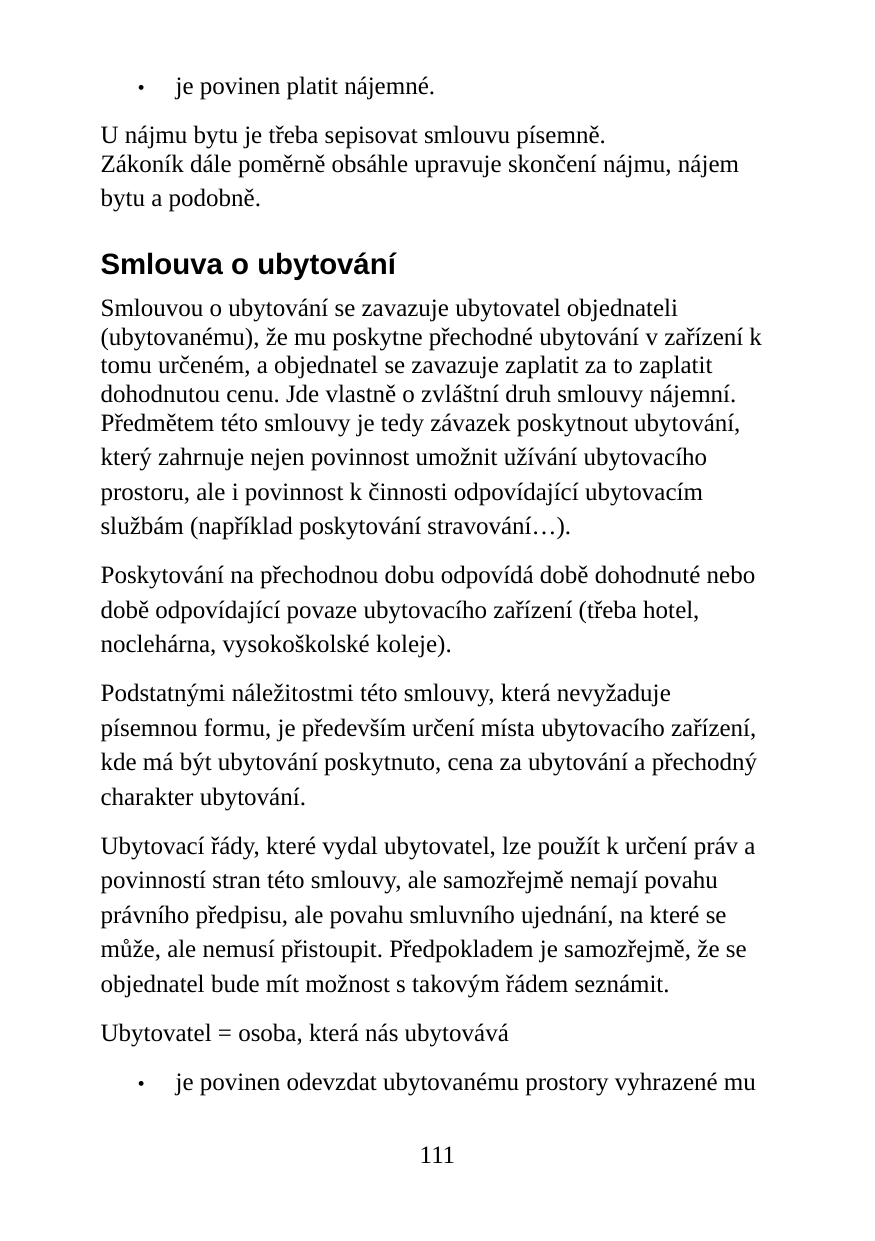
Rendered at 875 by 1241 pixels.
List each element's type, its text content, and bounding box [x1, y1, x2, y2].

text Podstatnými náležitostmi této smlouvy, která nevyžaduje písemnou formu, je především určení místa ubytovacího zařízení, kde má být ubytování poskytnuto, cena za ubytování a přechodný charakter ubytování. [100, 678, 774, 811]
text U nájmu bytu je třeba sepisovat smlouvu písemně. [100, 120, 774, 149]
list je povinen platit nájemné. [138, 71, 774, 99]
text Zákoník dále poměrně obsáhle upravuje skončení nájmu, nájem bytu a podobně. [100, 149, 774, 212]
subtitle Smlouva o ubytování [100, 247, 774, 281]
text Ubytovatel = osoba, která nás ubytovává [100, 1018, 774, 1047]
text Poskytování na přechodnou dobu odpovídá době dohodnuté nebo době odpovídající povaze ubytovacího zařízení (třeba hotel, noclehárna, vysokoškolské koleje). [100, 561, 774, 658]
text Předmětem této smlouvy je tedy závazek poskytnout ubytování, který zahrnuje nejen povinnost umožnit užívání ubytovacího prostoru, ale i povinnost k činnosti odpovídající ubytovacím službám (například poskytování stravování…). [100, 408, 774, 540]
text Ubytovací řády, které vydal ubytovatel, lze použít k určení práv a povinností stran této smlouvy, ale samozřejmě nemají povahu právního předpisu, ale povahu smluvního ujednání, na které se může, ale nemusí přistoupit. Předpokladem je samozřejmě, že se objednatel bude mít možnost s takovým řádem seznámit. [100, 831, 774, 998]
text Smlouvou o ubytování se zavazuje ubytovatel objednateli (ubytovanému), že mu poskytne přechodné ubytování v zařízení k tomu určeném, a objednatel se zavazuje zaplatit za to zaplatit dohodnutou cenu. Jde vlastně o zvláštní druh smlouvy nájemní. [100, 293, 774, 408]
list je povinen odevzdat ubytovanému prostory vyhrazené mu [138, 1067, 774, 1096]
